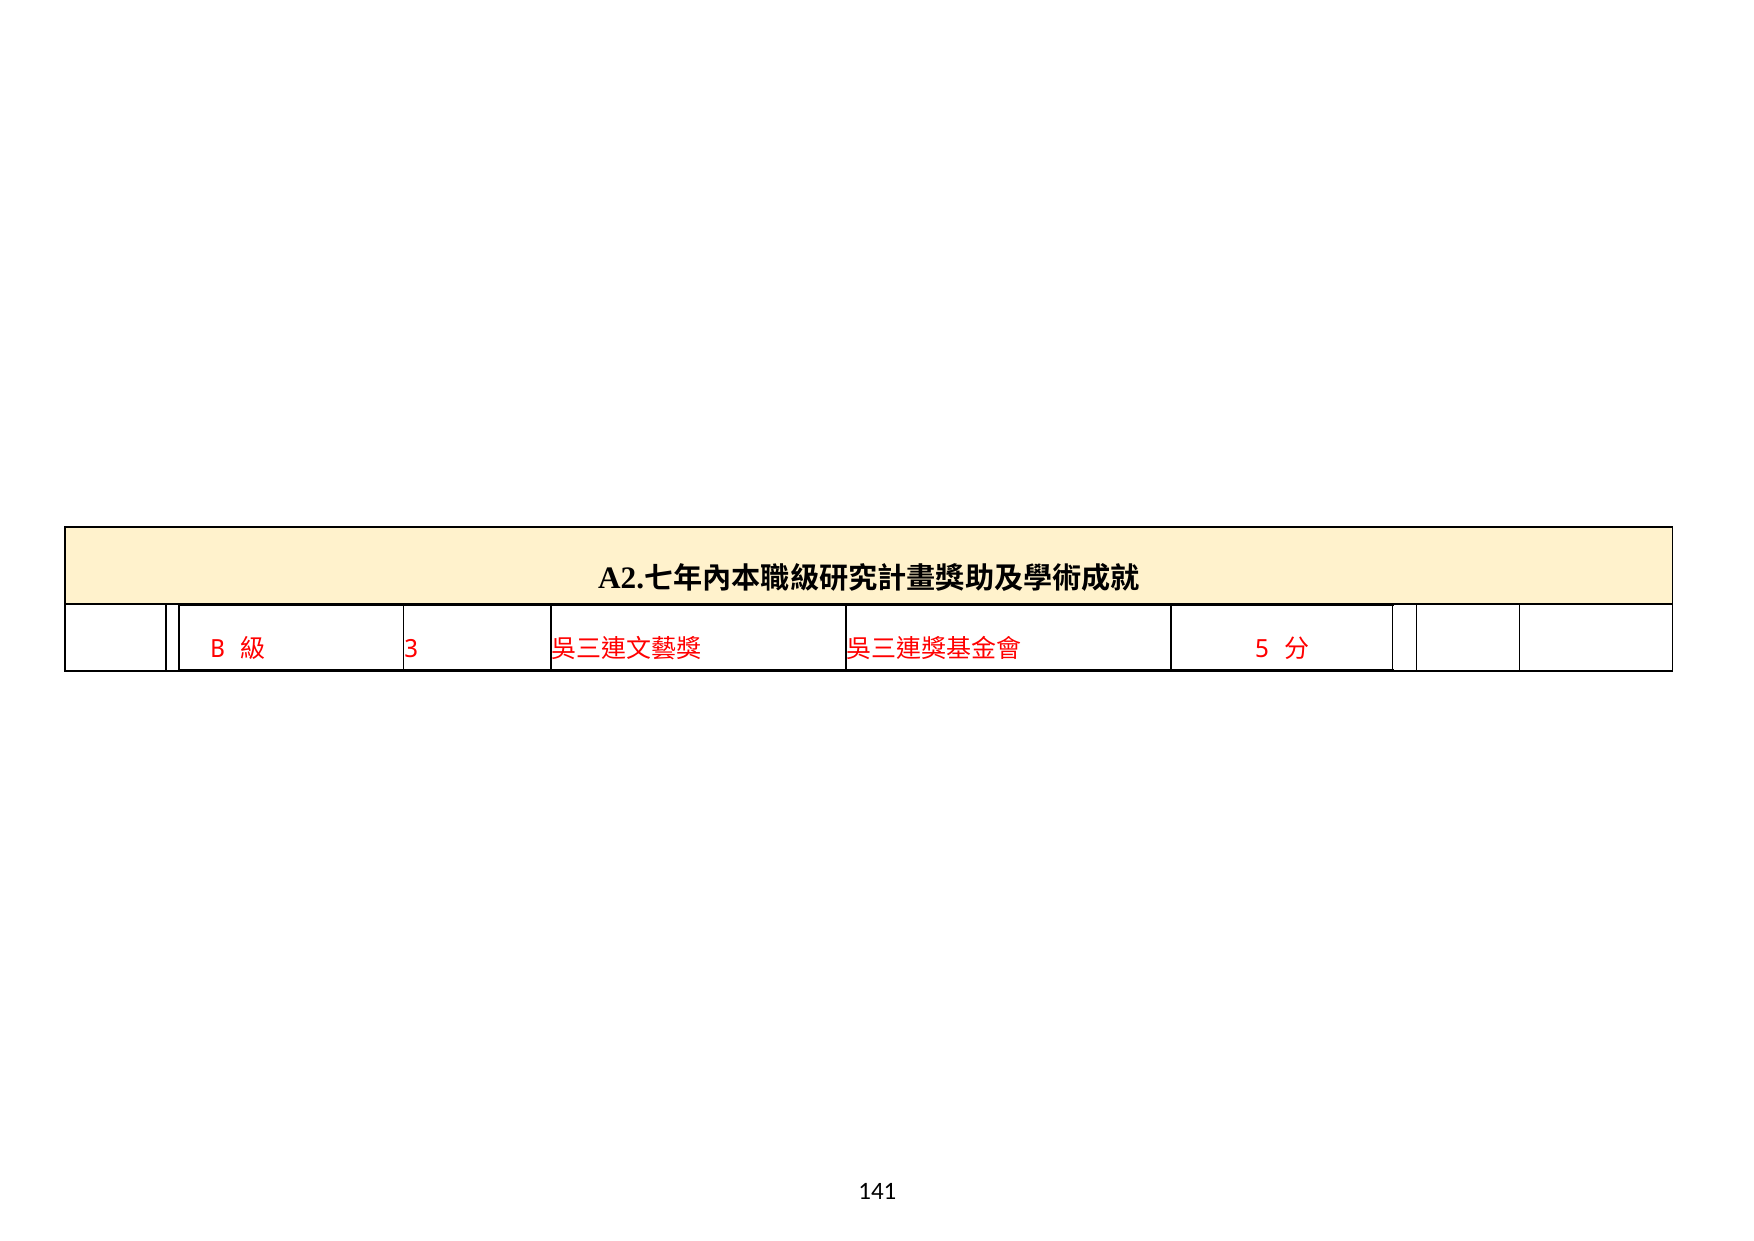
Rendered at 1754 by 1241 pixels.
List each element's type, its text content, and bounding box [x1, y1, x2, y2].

table_cell 吳三連獎基金會 [847, 606, 1170, 669]
table_cell 吳三連文藝獎 [552, 606, 845, 669]
table_cell B 級 [180, 606, 403, 669]
table_cell 3 [404, 606, 550, 669]
table_cell [1520, 605, 1672, 670]
table_cell 5 分 [1172, 606, 1392, 669]
table_cell [1417, 605, 1519, 670]
table_cell [167, 605, 178, 670]
table_header A2.七年內本職級研究計畫獎助及學術成就 [66, 528, 1672, 603]
table_cell [66, 605, 165, 670]
table_cell [1393, 605, 1416, 670]
